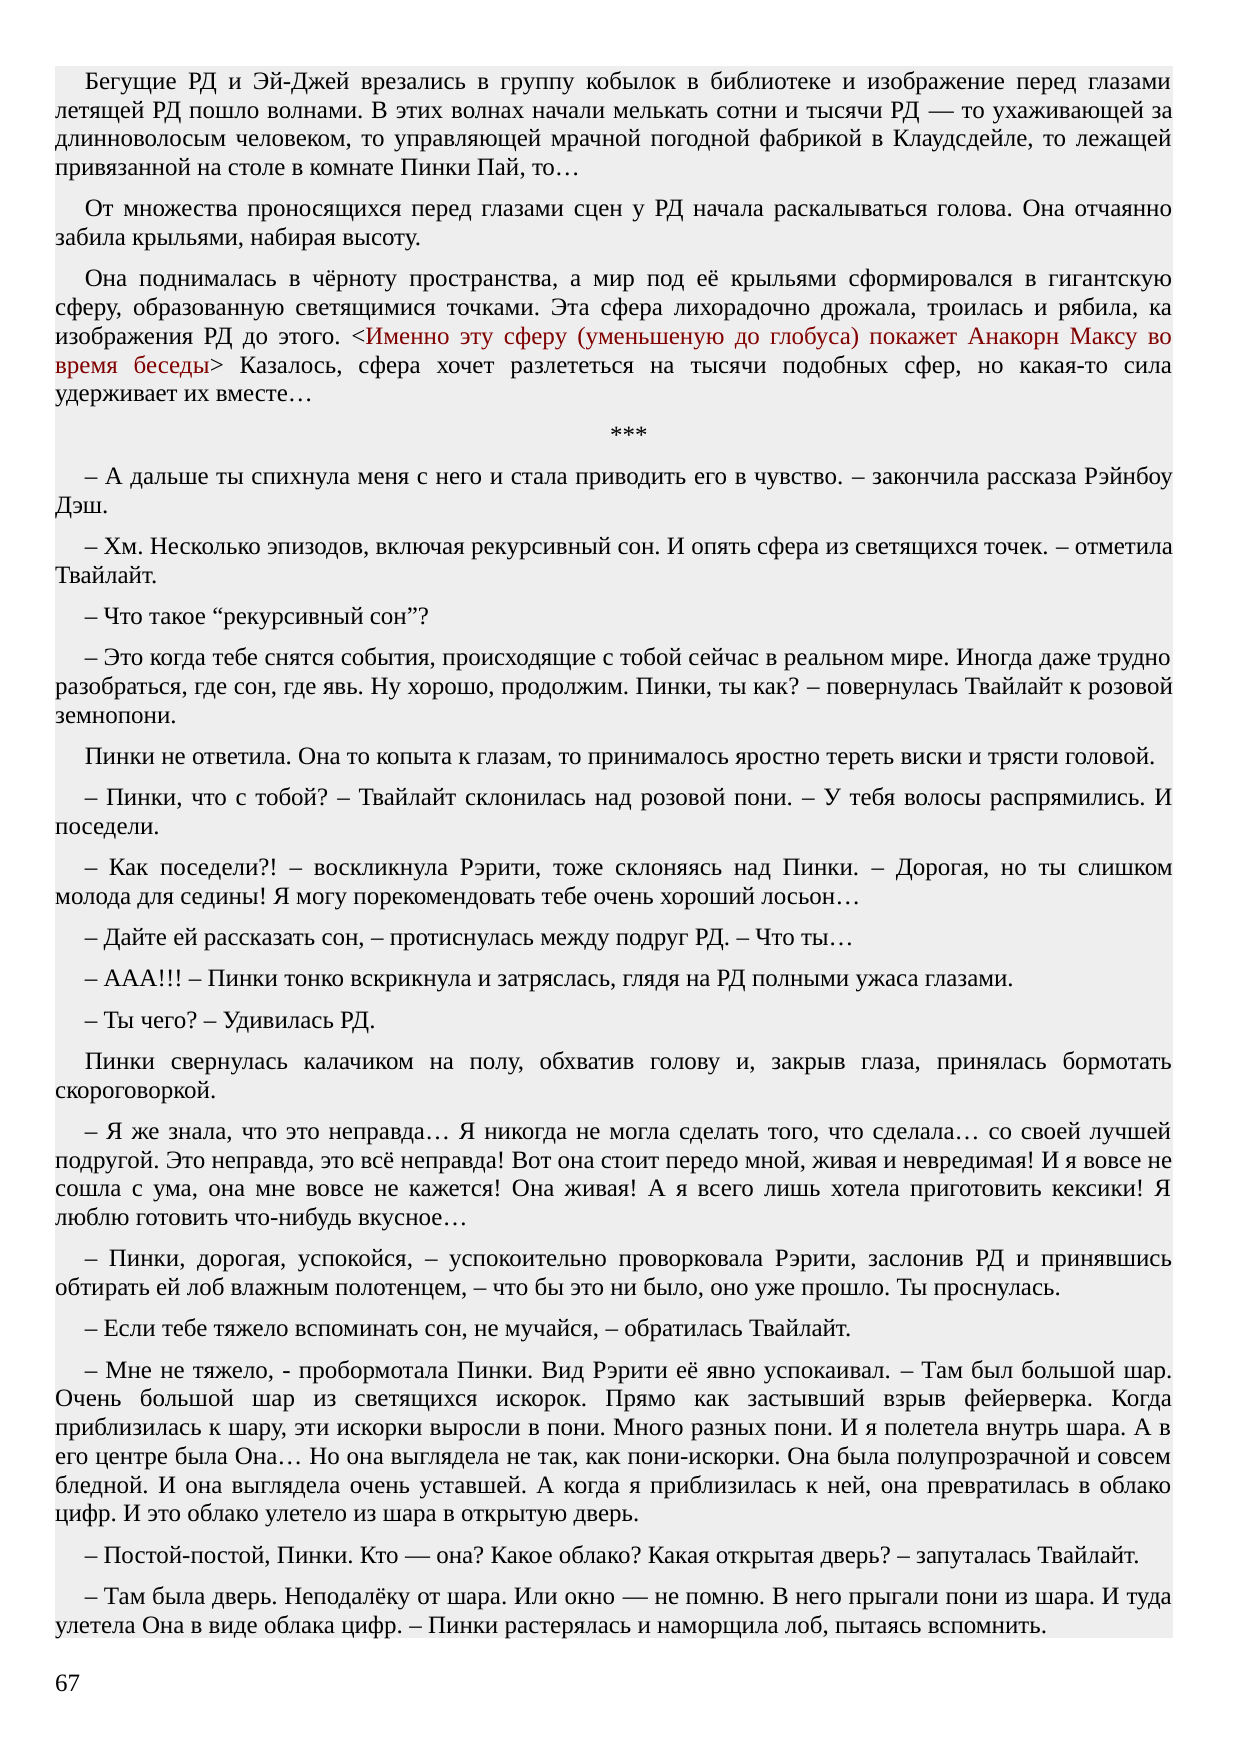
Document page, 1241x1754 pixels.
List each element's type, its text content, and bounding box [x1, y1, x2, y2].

text – Там была дверь. Неподалёку от шара. Или окно — не помню. В него прыгали пони из шара. И туда улетела Она в виде облака цифр. – Пинки растерялась и наморщила лоб, пытаясь вспомнить. [55, 1581, 1173, 1638]
text Пинки не ответила. Она то копыта к глазам, то принималось яростно тереть виски и трясти головой. [55, 741, 1173, 770]
text – Если тебе тяжело вспоминать сон, не мучайся, – обратилась Твайлайт. [55, 1313, 1173, 1342]
text – Ты чего? – Удивилась РД. [55, 1005, 1173, 1033]
text – Как поседели?! – воскликнула Рэрити, тоже склоняясь над Пинки. – Дорогая, но ты слишком молода для седины! Я могу порекомендовать тебе очень хороший лосьон… [55, 852, 1173, 910]
text От множества проносящихся перед глазами сцен у РД начала раскалываться голова. Она отчаянно забила крыльями, набирая высоту. [55, 193, 1173, 251]
text – Пинки, что с тобой? – Твайлайт склонилась над розовой пони. – У тебя волосы распрямились. И поседели. [55, 782, 1173, 840]
text Пинки свернулась калачиком на полу, обхватив голову и, закрыв глаза, принялась бормотать скороговоркой. [55, 1046, 1173, 1103]
text – Пинки, дорогая, успокойся, – успокоительно проворковала Рэрити, заслонив РД и принявшись обтирать ей лоб влажным полотенцем, – что бы это ни было, оно уже прошло. Ты проснулась. [55, 1243, 1173, 1301]
text – Хм. Несколько эпизодов, включая рекурсивный сон. И опять сфера из светящихся точек. – отметила Твайлайт. [55, 531, 1173, 588]
text – Дайте ей рассказать сон, – протиснулась между подруг РД. – Что ты… [55, 922, 1173, 951]
text Она поднималась в чёрноту пространства, а мир под её крыльями сформировался в гигантскую сферу, образованную светящимися точками. Эта сфера лихорадочно дрожала, троилась и рябила, ка изображения РД до этого. <Именно эту сферу (уменьшеную до глобуса) покажет Анакорн Максу во время беседы> Казалось, сфера хочет разлететься на тысячи подобных сфер, но какая-то сила удерживает их вместе… [55, 263, 1173, 407]
text – Я же знала, что это неправда… Я никогда не могла сделать того, что сделала… со своей лучшей подругой. Это неправда, это всё неправда! Вот она стоит передо мной, живая и невредимая! И я вовсе не сошла с ума, она мне вовсе не кажется! Она живая! А я всего лишь хотела приготовить кексики! Я люблю готовить что-нибудь вкусное… [55, 1116, 1173, 1231]
text – Мне не тяжело, - пробормотала Пинки. Вид Рэрити её явно успокаивал. – Там был большой шар. Очень большой шар из светящихся искорок. Прямо как застывший взрыв фейерверка. Когда приблизилась к шару, эти искорки выросли в пони. Много разных пони. И я полетела внутрь шара. А в его центре была Она… Но она выглядела не так, как пони-искорки. Она была полупрозрачной и совсем бледной. И она выглядела очень уставшей. А когда я приблизилась к ней, она превратилась в облако цифр. И это облако улетело из шара в открытую дверь. [55, 1355, 1173, 1527]
text – ААА!!! – Пинки тонко вскрикнула и затряслась, глядя на РД полными ужаса глазами. [55, 963, 1173, 992]
text *** [55, 420, 1173, 448]
text – Это когда тебе снятся события, происходящие с тобой сейчас в реальном мире. Иногда даже трудно разобраться, где сон, где явь. Ну хорошо, продолжим. Пинки, ты как? – повернулась Твайлайт к розовой земнопони. [55, 642, 1173, 728]
text – Что такое “рекурсивный сон”? [55, 601, 1173, 630]
text Бегущие РД и Эй-Джей врезались в группу кобылок в библиотеке и изображение перед глазами летящей РД пошло волнами. В этих волнах начали мелькать сотни и тысячи РД — то ухаживающей за длинноволосым человеком, то управляющей мрачной погодной фабрикой в Клаудсдейле, то лежащей привязанной на столе в комнате Пинки Пай, то… [55, 66, 1173, 181]
text – А дальше ты спихнула меня с него и стала приводить его в чувство. – закончила рассказа Рэйнбоу Дэш. [55, 461, 1173, 518]
text – Постой-постой, Пинки. Кто — она? Какое облако? Какая открытая дверь? – запуталась Твайлайт. [55, 1540, 1173, 1568]
